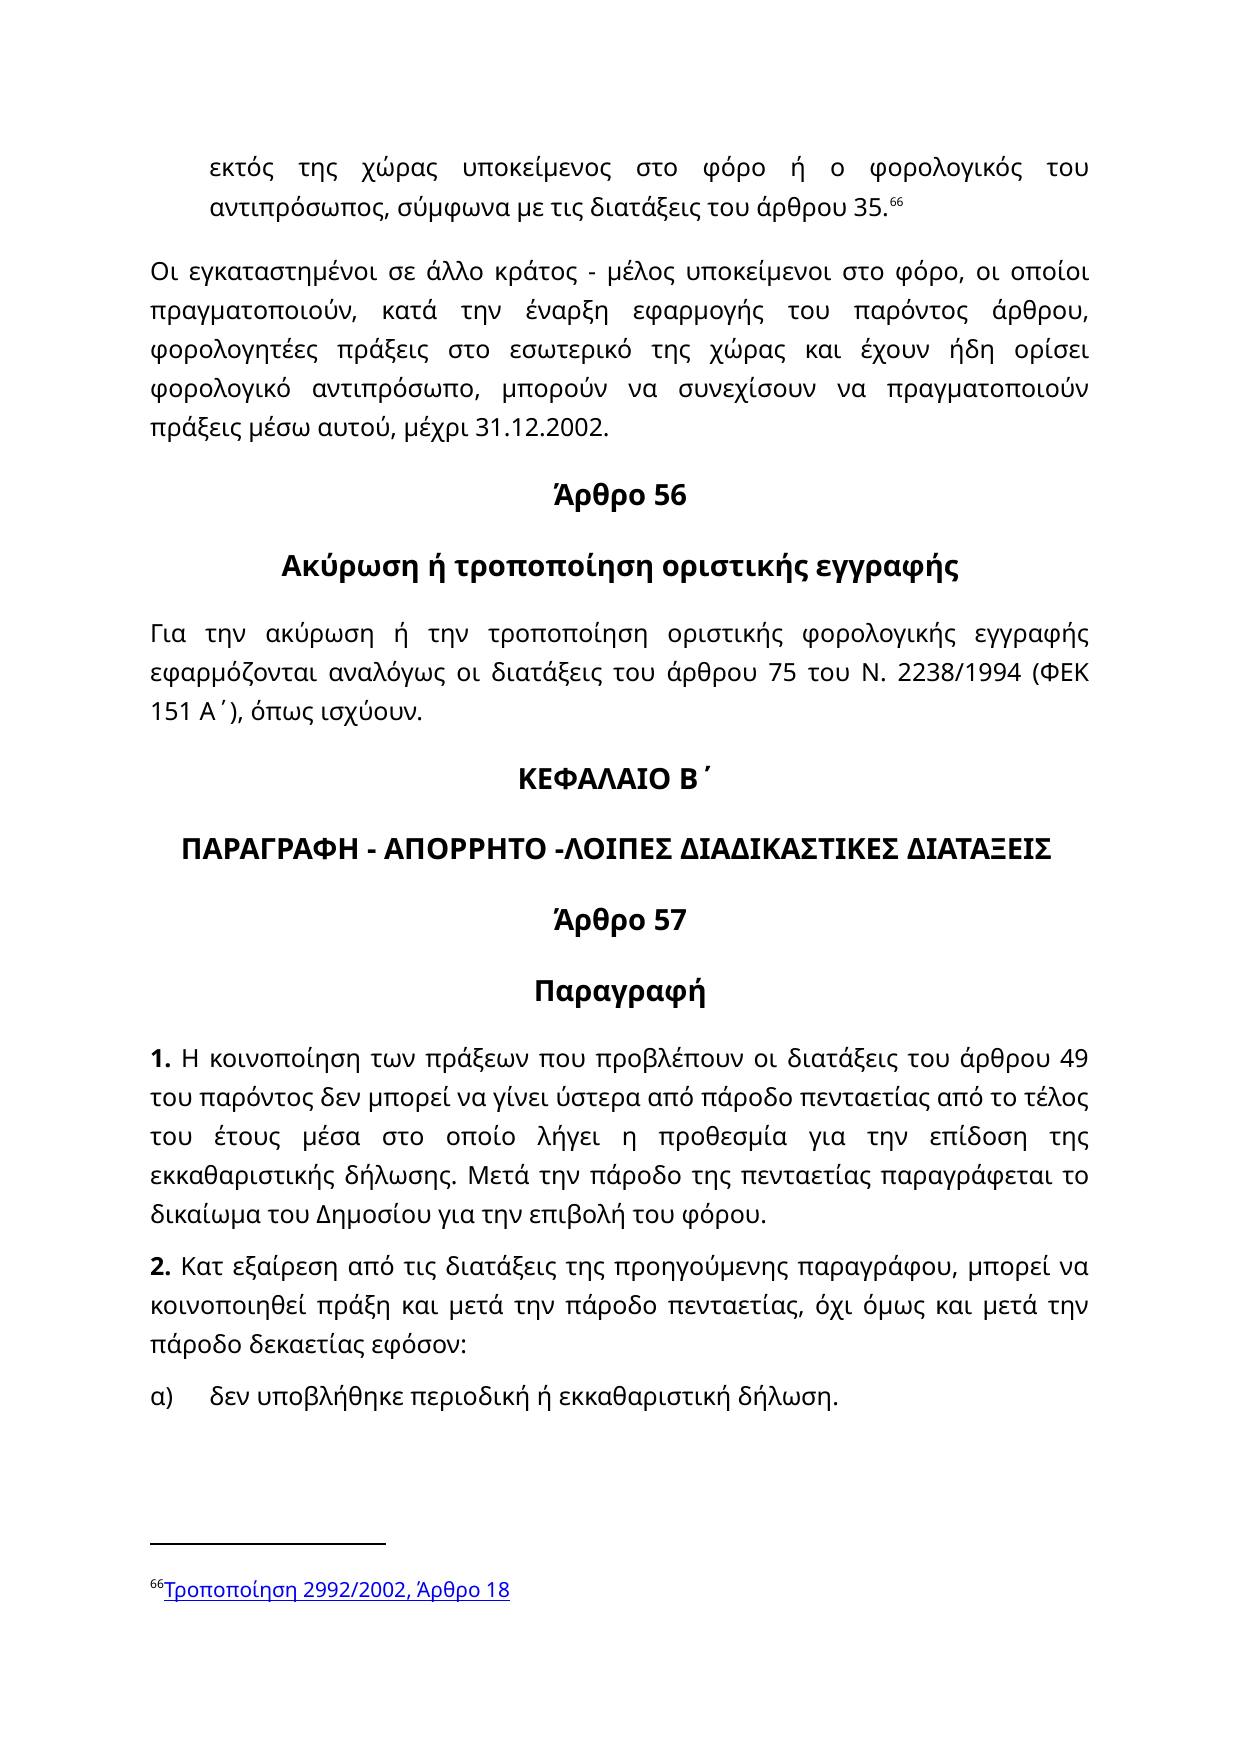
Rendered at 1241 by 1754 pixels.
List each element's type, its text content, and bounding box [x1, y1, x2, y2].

text Οι εγκαταστημένοι σε άλλο κράτος - μέλος υποκείμενοι στο φόρο, οι οποίοι πραγματοποιούν, κατά την έναρξη εφαρμογής του παρόντος άρθρου, φορολογητέες πράξεις στο εσωτερικό της χώρας και έχουν ήδη ορίσει φορολογικό αντιπρόσωπο, μπορούν να συνεχίσουν να πραγματοποιούν πράξεις μέσω αυτού, μέχρι 31.12.2002. [150, 253, 1090, 444]
subtitle ΠΑΡΑΓΡΑΦΗ - ΑΠΟΡΡΗΤΟ -ΛΟΙΠΕΣ ΔΙΑΔΙΚΑΣΤΙΚΕΣ ΔΙΑΤΑΞΕΙΣ [150, 828, 1090, 868]
subtitle Άρθρο 57 [150, 899, 1090, 939]
subtitle Άρθρο 56 [150, 474, 1090, 514]
text Για την ακύρωση ή την τροποποίηση οριστικής φορολογικής εγγραφής εφαρμόζονται αναλόγως οι διατάξεις του άρθρου 75 του Ν. 2238/1994 (ΦΕΚ 151 Α΄), όπως ισχύουν. [150, 615, 1090, 728]
subtitle Ακύρωση ή τροποποίηση οριστικής εγγραφής [150, 545, 1090, 584]
list εκτός της χώρας υποκείμενος στο φόρο ή ο φορολογικός του αντιπρόσωπος, σύμφωνα με τις διατάξεις του άρθρου 35. [150, 150, 1090, 223]
text Τροποποίηση 2992/2002, Άρθρο 18 [150, 1576, 1090, 1604]
list α) δεν υποβλήθηκε περιοδική ή εκκαθαριστική δήλωση. [150, 1379, 1090, 1413]
subtitle Παραγραφή [150, 970, 1090, 1009]
subtitle ΚΕΦΑΛΑΙΟ Β΄ [150, 758, 1090, 798]
text 1. Η κοινοποίηση των πράξεων που προβλέπουν οι διατάξεις του άρθρου 49 του παρόντος δεν μπορεί να γίνει ύστερα από πάροδο πενταετίας από το τέλος του έτους μέσα στο οποίο λήγει η προθεσμία για την επίδοση της εκκαθαριστικής δήλωσης. Μετά την πάροδο της πενταετίας παραγράφεται το δικαίωμα του Δημοσίου για την επιβολή του φόρου. [150, 1040, 1090, 1231]
text 2. Κατ εξαίρεση από τις διατάξεις της προηγούμενης παραγράφου, μπορεί να κοινοποιηθεί πράξη και μετά την πάροδο πενταετίας, όχι όμως και μετά την πάροδο δεκαετίας εφόσον: [150, 1249, 1090, 1361]
